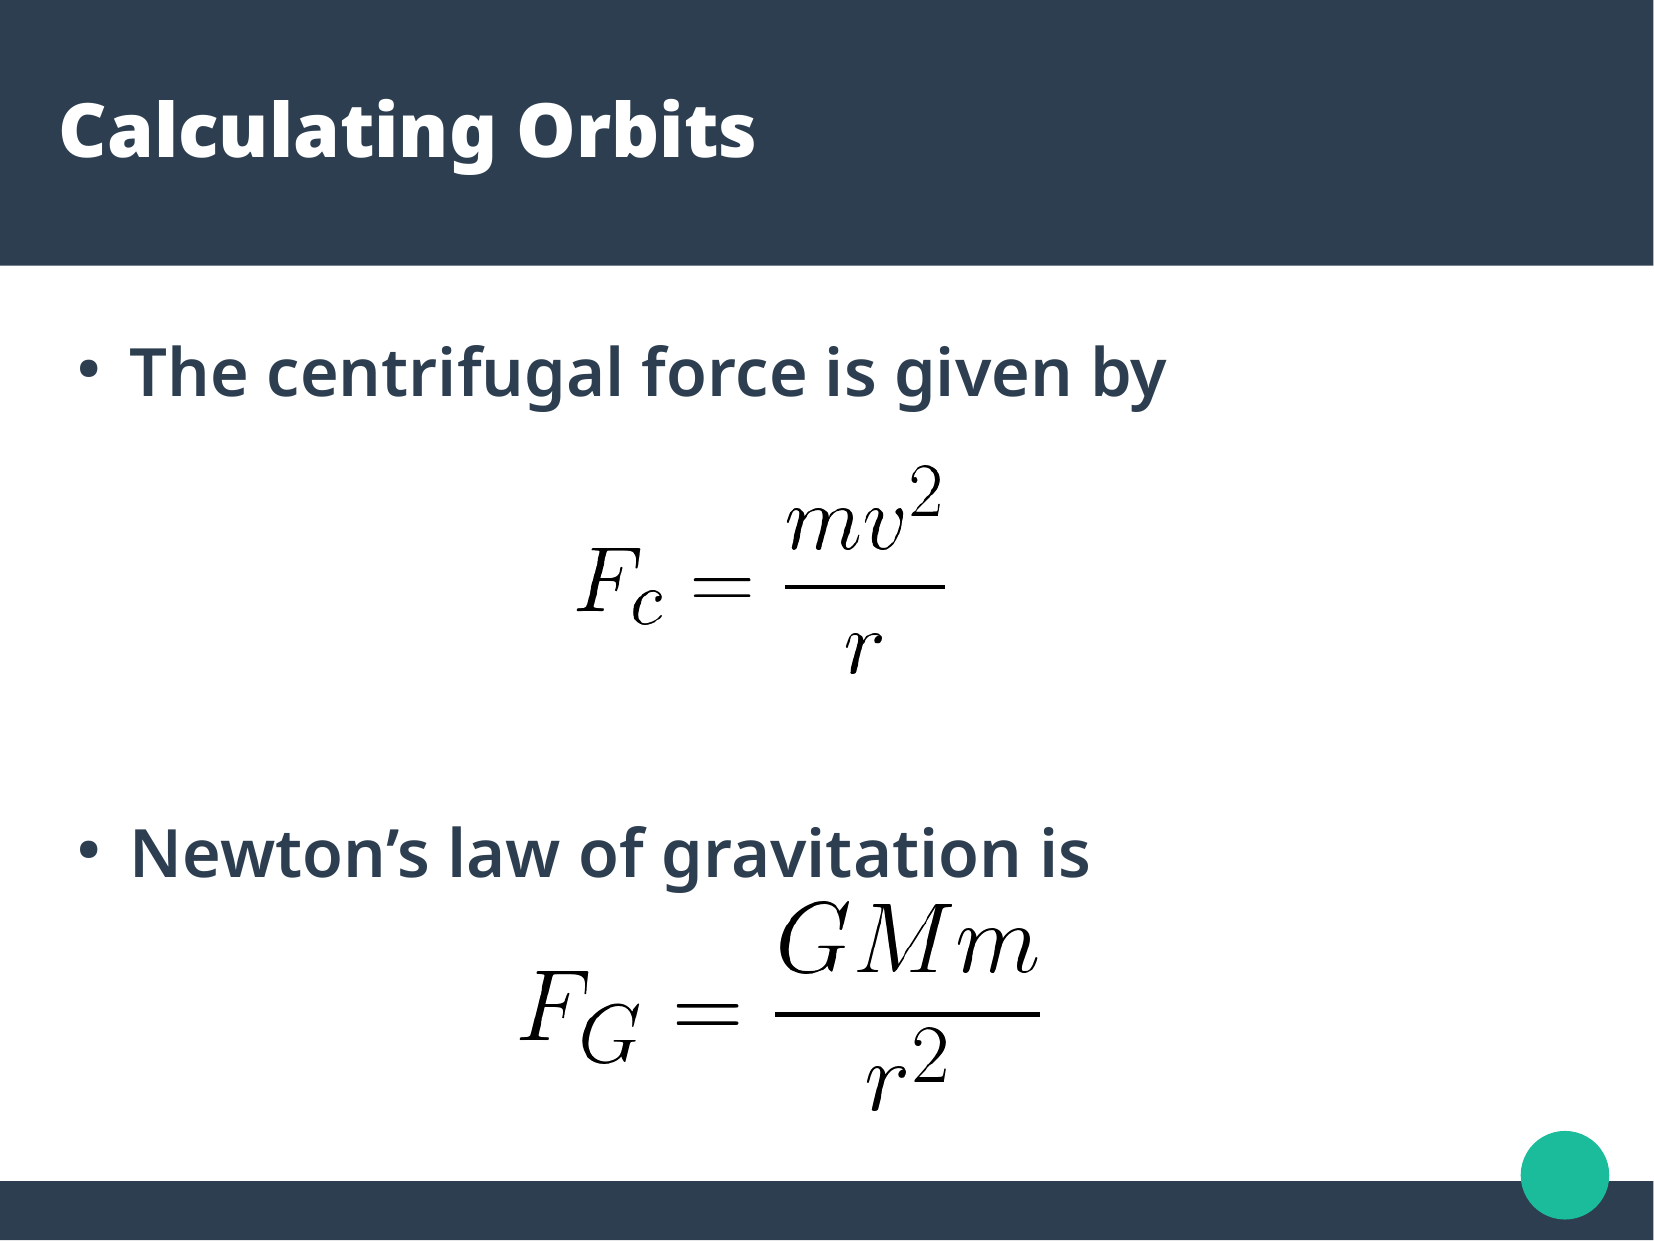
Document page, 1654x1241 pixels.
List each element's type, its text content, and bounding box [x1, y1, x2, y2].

title Calculating Orbits [59, 49, 1595, 207]
picture [576, 465, 945, 674]
list The centrifugal force is given by Newton’s law of gravitation is [59, 324, 1595, 1152]
picture [519, 901, 1040, 1111]
